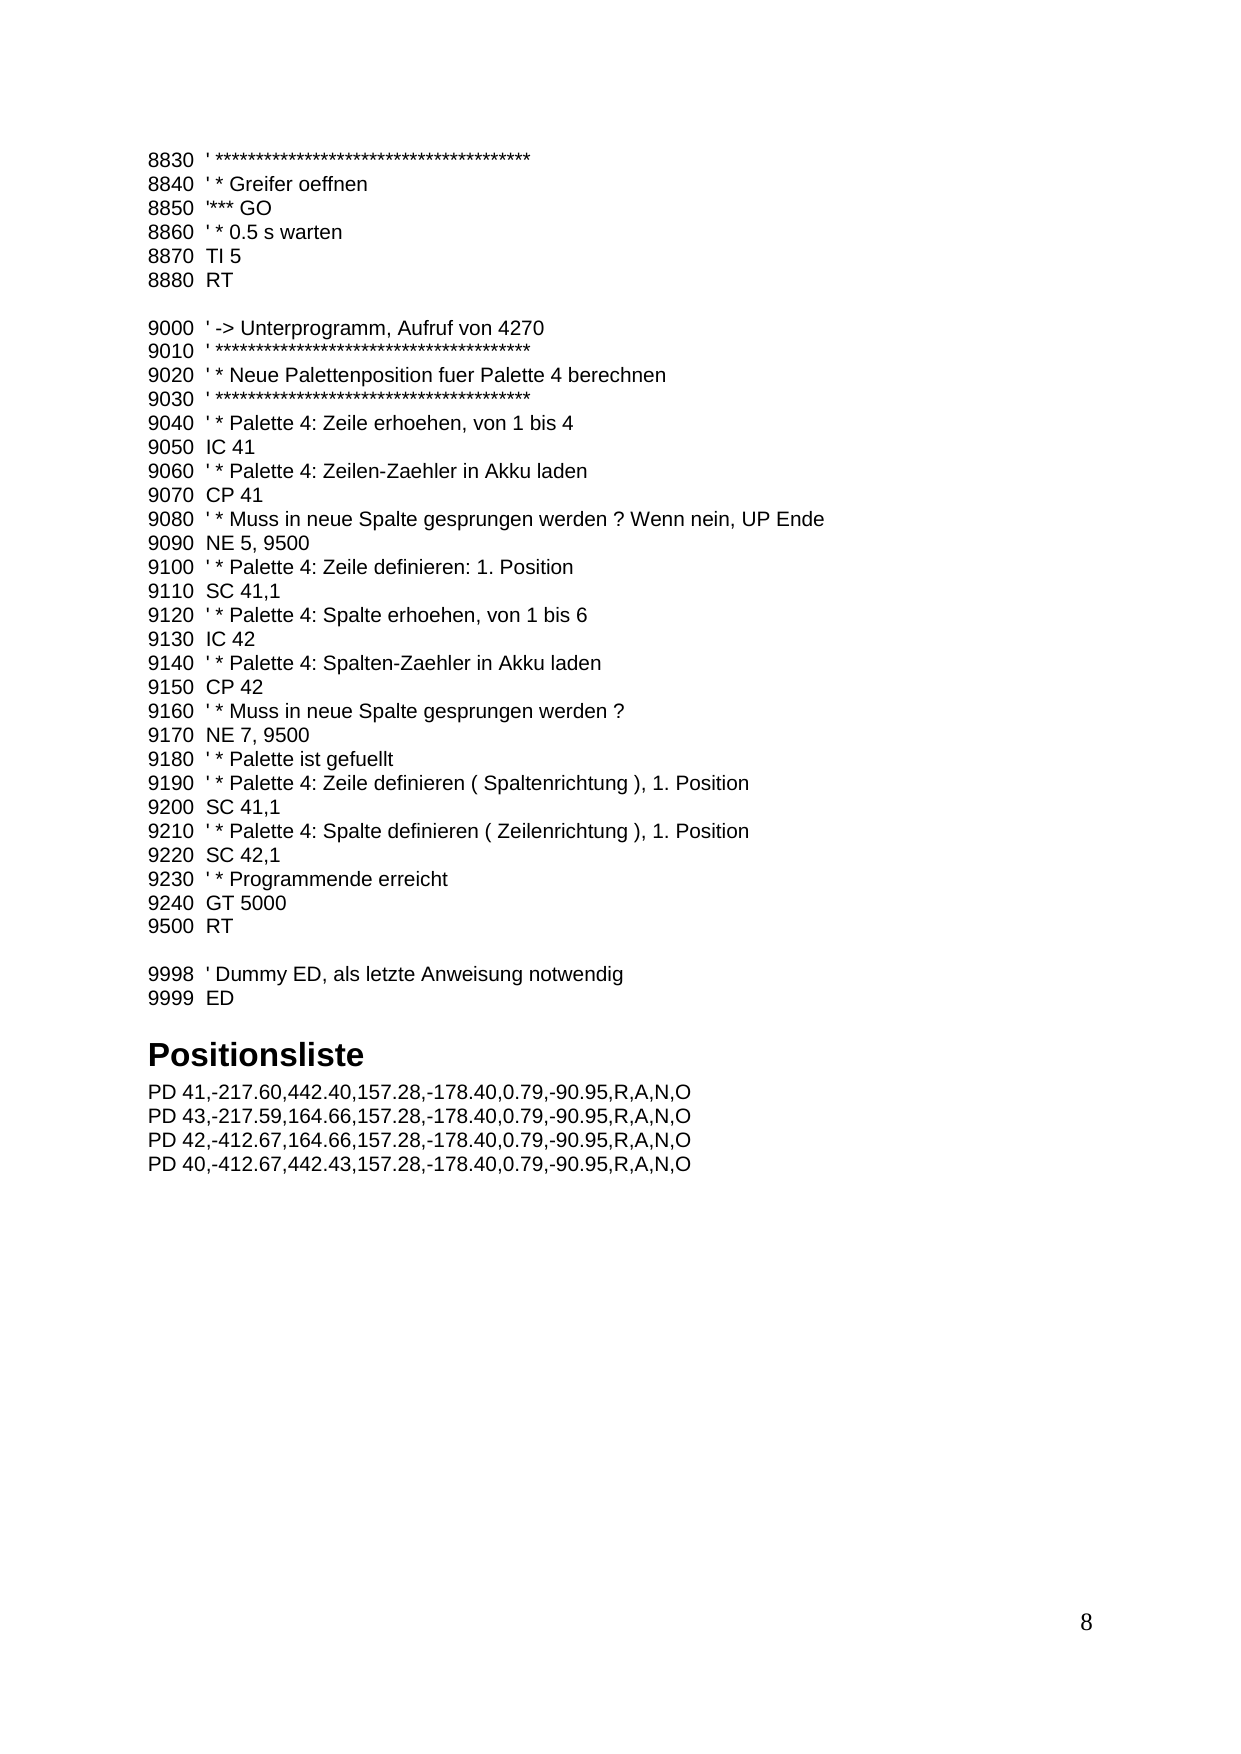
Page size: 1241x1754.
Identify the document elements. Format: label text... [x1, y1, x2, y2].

subtitle Positionsliste [148, 1035, 1093, 1073]
text 9100 ' * Palette 4: Zeile definieren: 1. Position [148, 555, 1093, 579]
text PD 41,-217.60,442.40,157.28,-178.40,0.79,-90.95,R,A,N,O [148, 1080, 1093, 1104]
text 9500 RT [148, 914, 1093, 938]
text 9090 NE 5, 9500 [148, 531, 1093, 555]
text 9160 ' * Muss in neue Spalte gesprungen werden ? [148, 699, 1093, 723]
text 9240 GT 5000 [148, 890, 1093, 914]
text 9080 ' * Muss in neue Spalte gesprungen werden ? Wenn nein, UP Ende [148, 507, 1093, 531]
text 8830 ' *************************************** [148, 148, 1093, 172]
text 9140 ' * Palette 4: Spalten-Zaehler in Akku laden [148, 651, 1093, 675]
text 9180 ' * Palette ist gefuellt [148, 747, 1093, 771]
text 9999 ED [148, 986, 1093, 1010]
text 9070 CP 41 [148, 483, 1093, 507]
text 9190 ' * Palette 4: Zeile definieren ( Spaltenrichtung ), 1. Position [148, 771, 1093, 794]
text 9210 ' * Palette 4: Spalte definieren ( Zeilenrichtung ), 1. Position [148, 818, 1093, 842]
text 9170 NE 7, 9500 [148, 723, 1093, 747]
text 9130 IC 42 [148, 627, 1093, 651]
text 8880 RT [148, 267, 1093, 291]
text 9000 ' -> Unterprogramm, Aufruf von 4270 [148, 315, 1093, 339]
text 9020 ' * Neue Palettenposition fuer Palette 4 berechnen [148, 363, 1093, 387]
text PD 43,-217.59,164.66,157.28,-178.40,0.79,-90.95,R,A,N,O [148, 1104, 1093, 1128]
text 9040 ' * Palette 4: Zeile erhoehen, von 1 bis 4 [148, 411, 1093, 435]
text 9120 ' * Palette 4: Spalte erhoehen, von 1 bis 6 [148, 603, 1093, 627]
text PD 40,-412.67,442.43,157.28,-178.40,0.79,-90.95,R,A,N,O [148, 1152, 1093, 1176]
text 9220 SC 42,1 [148, 842, 1093, 866]
text PD 42,-412.67,164.66,157.28,-178.40,0.79,-90.95,R,A,N,O [148, 1128, 1093, 1152]
text 9150 CP 42 [148, 675, 1093, 699]
text 8870 TI 5 [148, 243, 1093, 267]
text 9230 ' * Programmende erreicht [148, 866, 1093, 890]
text 9200 SC 41,1 [148, 794, 1093, 818]
text 9998 ' Dummy ED, als letzte Anweisung notwendig [148, 962, 1093, 986]
text 9030 ' *************************************** [148, 387, 1093, 411]
text 9010 ' *************************************** [148, 339, 1093, 363]
text 8860 ' * 0.5 s warten [148, 219, 1093, 243]
text 9050 IC 41 [148, 435, 1093, 459]
text 8850 '*** GO [148, 196, 1093, 219]
text 9060 ' * Palette 4: Zeilen-Zaehler in Akku laden [148, 459, 1093, 483]
text 9110 SC 41,1 [148, 579, 1093, 603]
text 8840 ' * Greifer oeffnen [148, 172, 1093, 196]
